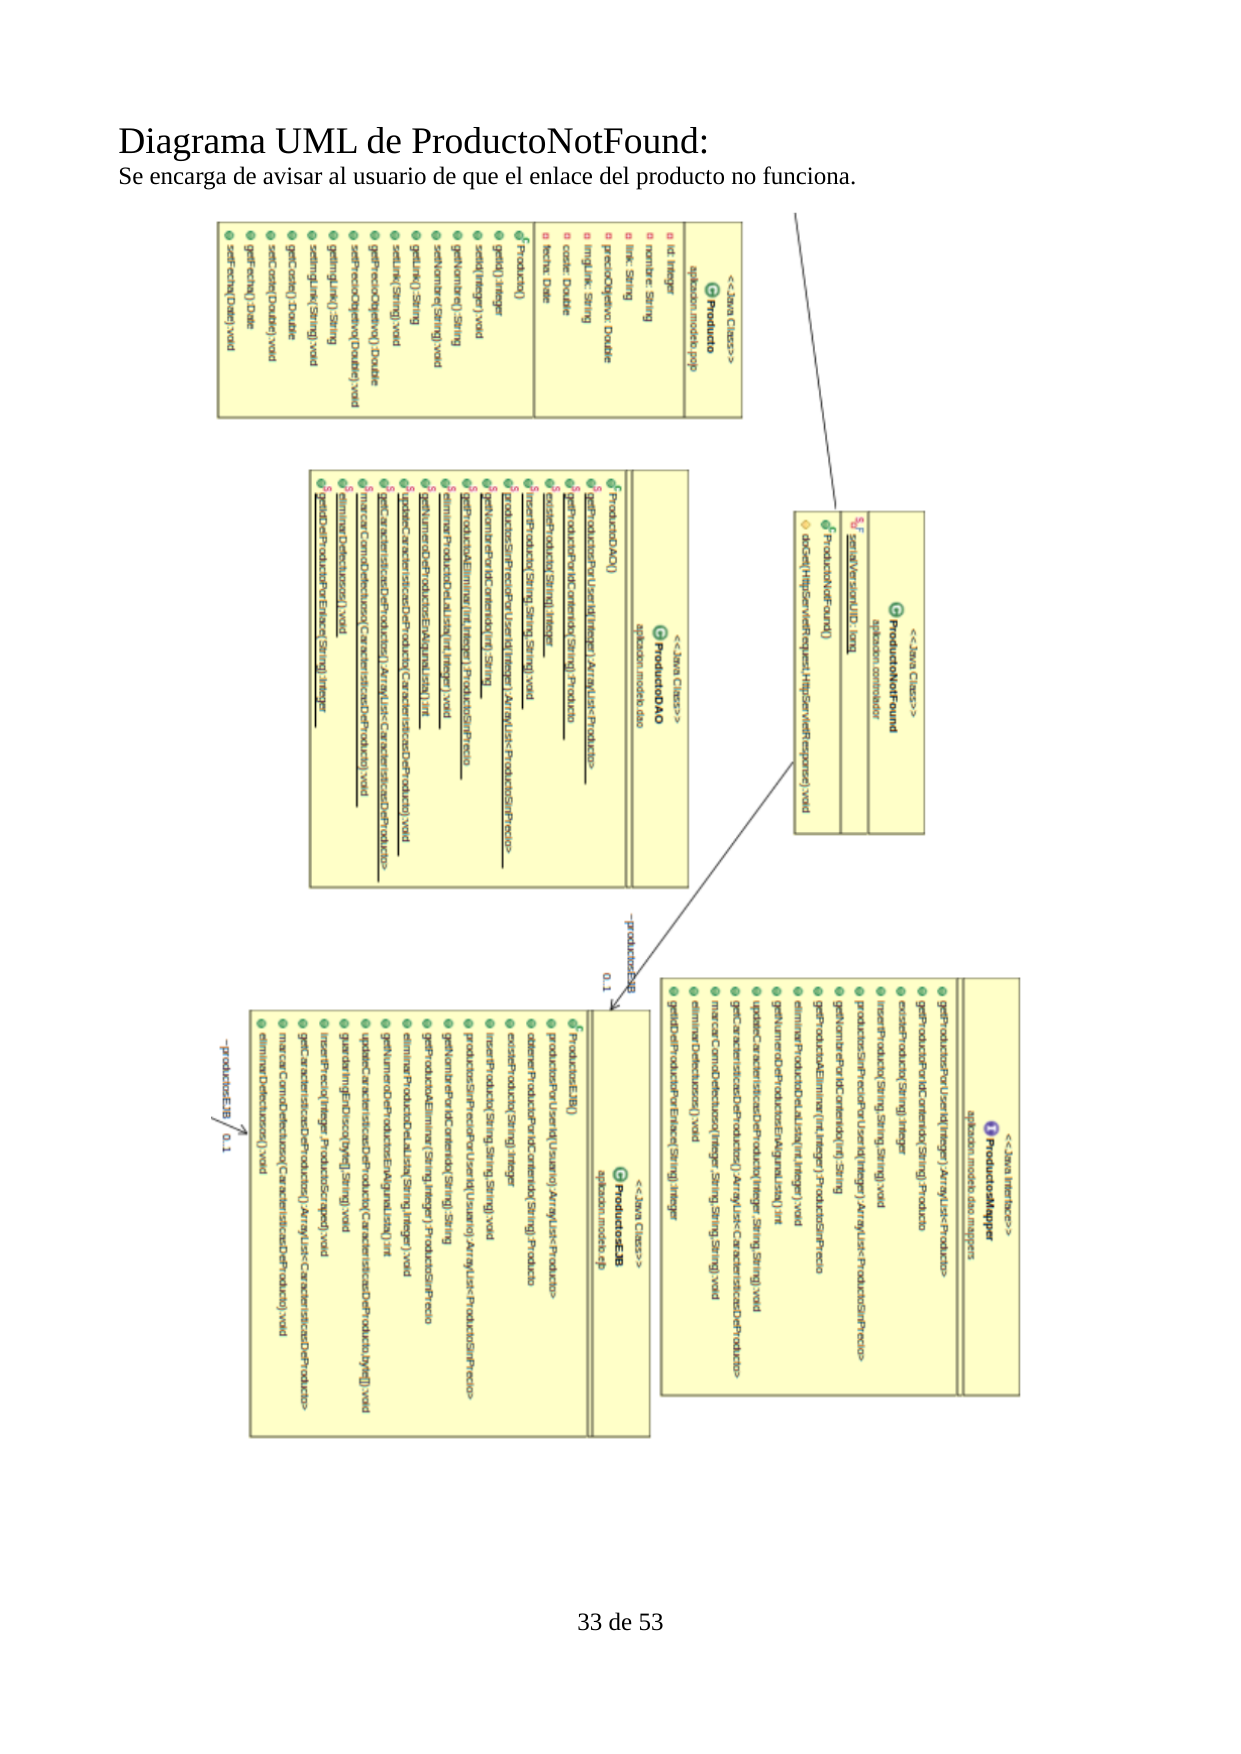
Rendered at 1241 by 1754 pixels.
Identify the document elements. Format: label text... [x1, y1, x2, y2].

text Se encarga de avisar al usuario de que el enlace del producto no funciona. [118, 161, 1122, 190]
text Diagrama UML de ProductoNotFound: [118, 118, 1122, 161]
picture [211, 214, 1030, 1452]
